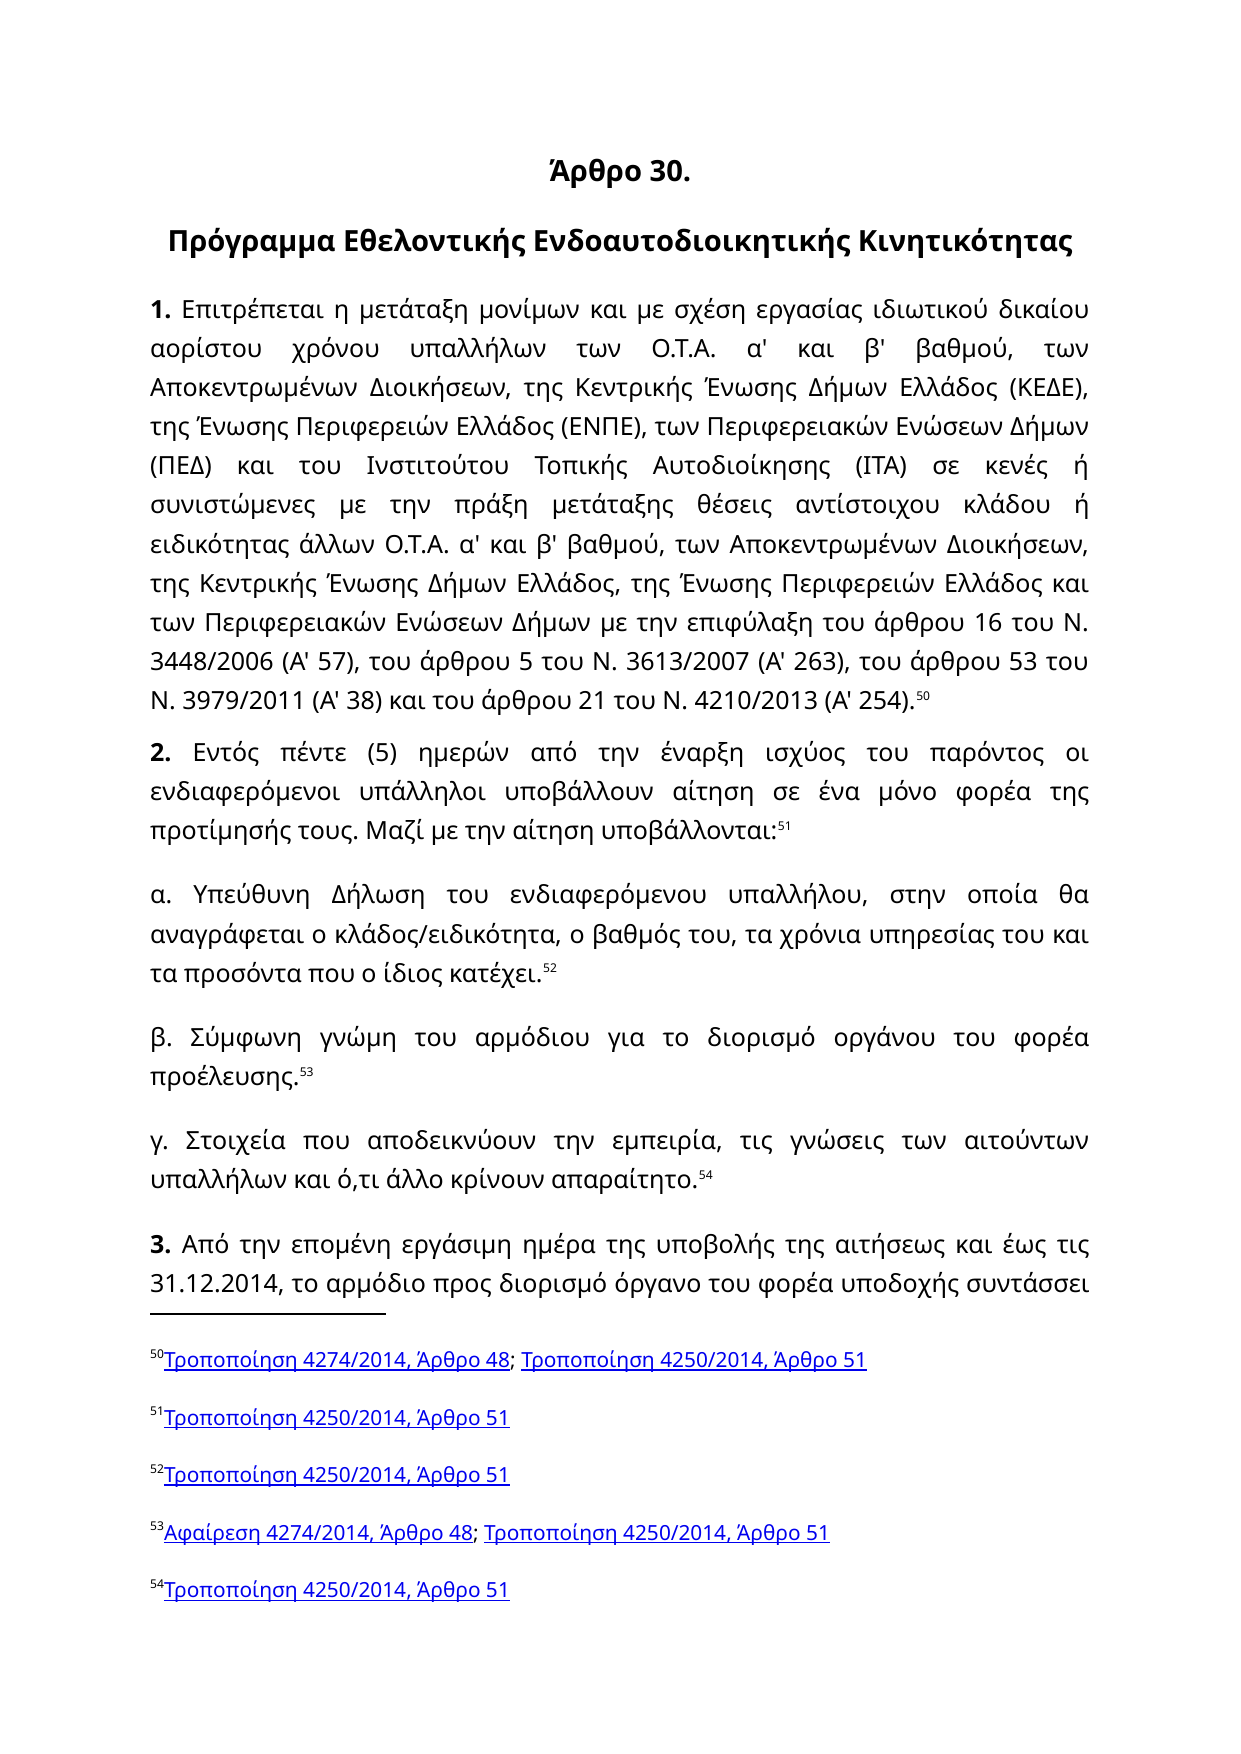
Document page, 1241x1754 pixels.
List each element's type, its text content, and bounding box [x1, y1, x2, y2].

subtitle Άρθρο 30. [150, 150, 1090, 190]
text Τροποποίηση 4250/2014, Άρθρο 51 [150, 1460, 1090, 1489]
text γ. Στοιχεία που αποδεικνύουν την εμπειρία, τις γνώσεις των αιτούντων υπαλλήλων και ό,τι άλλο κρίνουν απαραίτητο. [150, 1123, 1090, 1196]
subtitle Πρόγραμμα Εθελοντικής Ενδοαυτοδιοικητικής Κινητικότητας [150, 221, 1090, 260]
text Τροποποίηση 4274/2014, Άρθρο 48; Τροποποίηση 4250/2014, Άρθρο 51 [150, 1345, 1090, 1373]
text β. Σύμφωνη γνώμη του αρμόδιου για το διορισμό οργάνου του φορέα προέλευσης. [150, 1019, 1090, 1093]
text Τροποποίηση 4250/2014, Άρθρο 51 [150, 1403, 1090, 1431]
text 3. Από την επομένη εργάσιμη ημέρα της υποβολής της αιτήσεως και έως τις 31.12.2014, το αρμόδιο προς διορισμό όργανο του φορέα υποδοχής συντάσσει [150, 1226, 1090, 1299]
text 1. Επιτρέπεται η μετάταξη μονίμων και με σχέση εργασίας ιδιωτικού δικαίου αορίστου χρόνου υπαλλήλων των Ο.Τ.Α. α' και β' βαθμού, των Αποκεντρωμένων Διοικήσεων, της Κεντρικής Ένωσης Δήμων Ελλάδος (ΚΕΔΕ), της Ένωσης Περιφερειών Ελλάδος (ΕΝΠΕ), των Περιφερειακών Ενώσεων Δήμων (ΠΕΔ) και του Ινστιτούτου Τοπικής Αυτοδιοίκησης (ΙΤΑ) σε κενές ή συνιστώμενες με την πράξη μετάταξης θέσεις αντίστοιχου κλάδου ή ειδικότητας άλλων Ο.Τ.Α. α' και β' βαθμού, των Αποκεντρωμένων Διοικήσεων, της Κεντρικής Ένωσης Δήμων Ελλάδος, της Ένωσης Περιφερειών Ελλάδος και των Περιφερειακών Ενώσεων Δήμων με την επιφύλαξη του άρθρου 16 του N. 3448/2006 (Α' 57), του άρθρου 5 του N. 3613/2007 (Α' 263), του άρθρου 53 του N. 3979/2011 (Α' 38) και του άρθρου 21 του N. 4210/2013 (Α' 254). [150, 291, 1090, 717]
text Αφαίρεση 4274/2014, Άρθρο 48; Τροποποίηση 4250/2014, Άρθρο 51 [150, 1518, 1090, 1546]
text 2. Εντός πέντε (5) ημερών από την έναρξη ισχύος του παρόντος οι ενδιαφερόμενοι υπάλληλοι υποβάλλουν αίτηση σε ένα μόνο φορέα της προτίμησής τους. Μαζί με την αίτηση υποβάλλονται: [150, 734, 1090, 847]
text α. Υπεύθυνη Δήλωση του ενδιαφερόμενου υπαλλήλου, στην οποία θα αναγράφεται ο κλάδος/ειδικότητα, ο βαθμός του, τα χρόνια υπηρεσίας του και τα προσόντα που ο ίδιος κατέχει. [150, 877, 1090, 989]
text Τροποποίηση 4250/2014, Άρθρο 51 [150, 1576, 1090, 1604]
